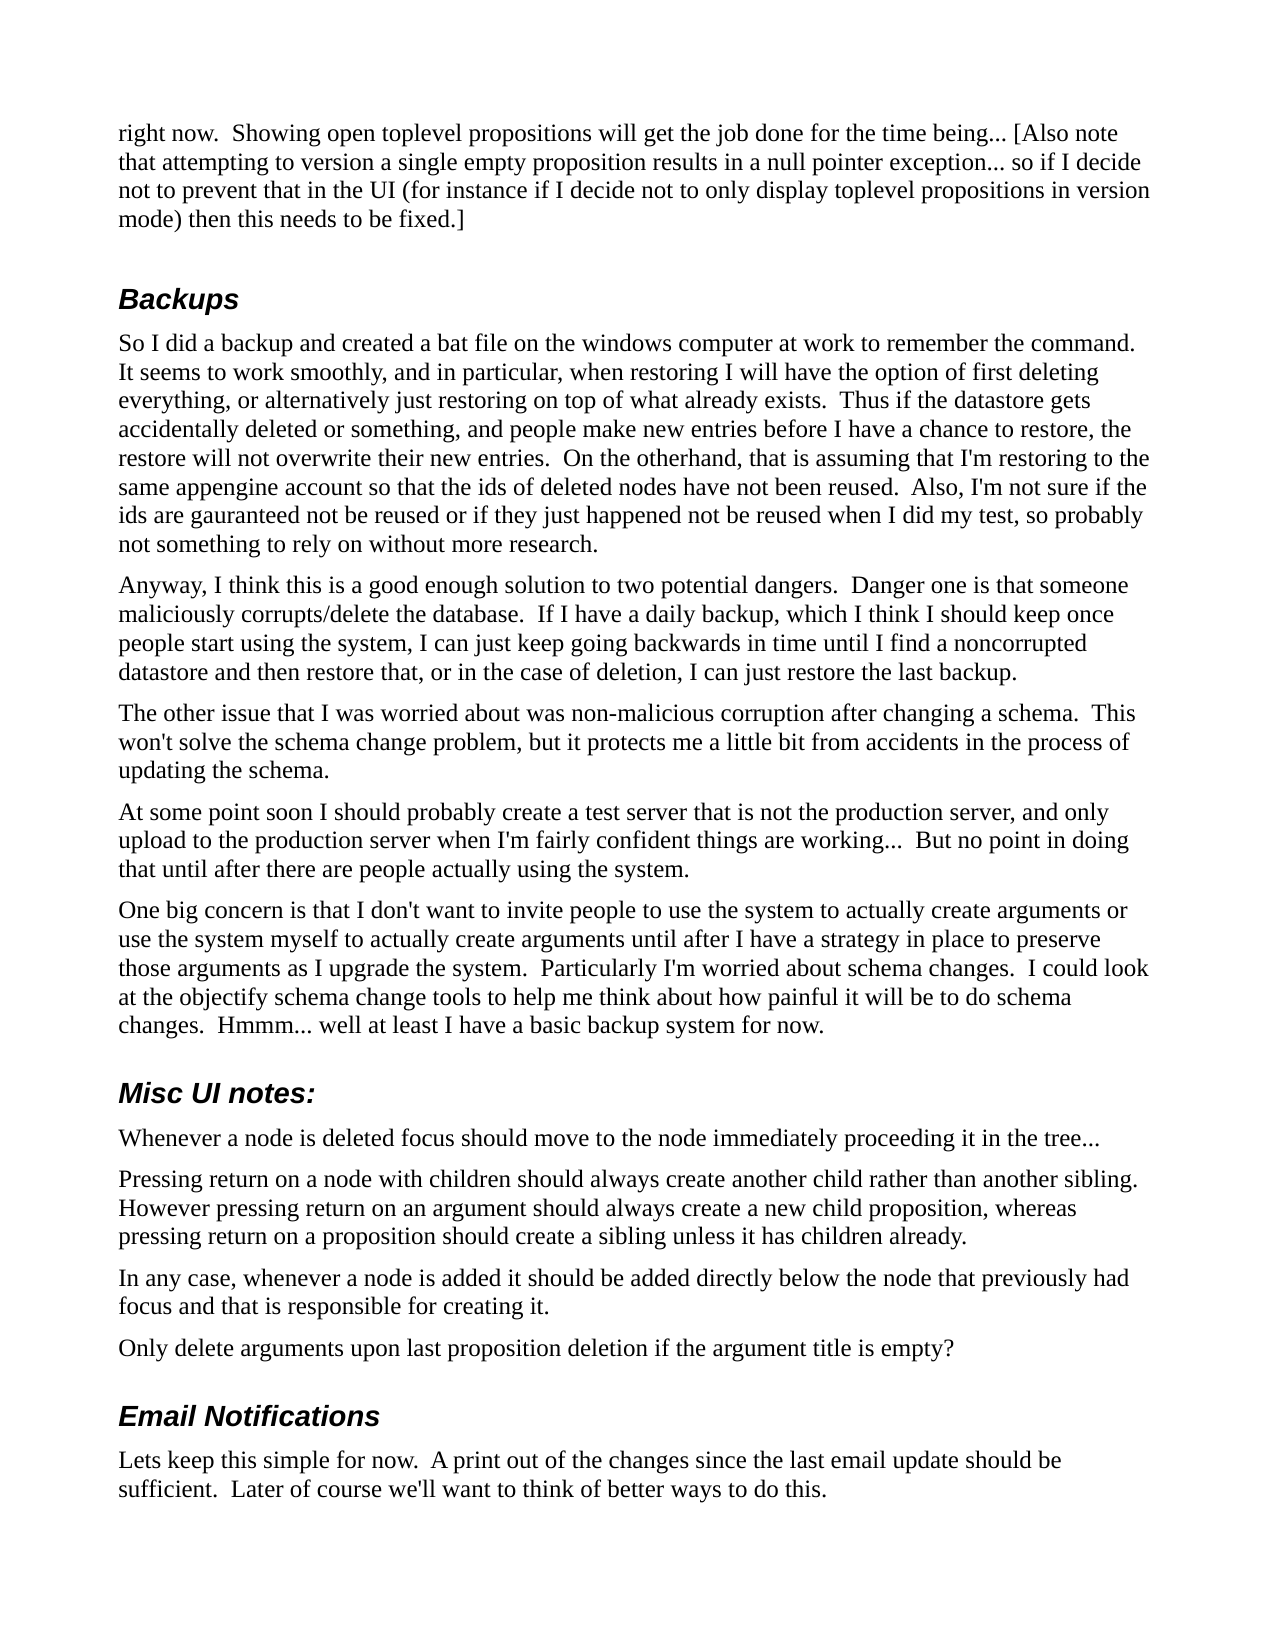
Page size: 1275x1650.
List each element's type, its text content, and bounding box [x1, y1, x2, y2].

text Whenever a node is deleted focus should move to the node immediately proceeding it in the tree... [118, 1123, 1157, 1151]
text Lets keep this simple for now. A print out of the changes since the last email update should be sufficient. Later of course we'll want to think of better ways to do this. [118, 1445, 1157, 1502]
text So I did a backup and created a bat file on the windows computer at work to remember the command. It seems to work smoothly, and in particular, when restoring I will have the option of first deleting everything, or alternatively just restoring on top of what already exists. Thus if the datastore gets accidentally deleted or something, and people make new entries before I have a chance to restore, the restore will not overwrite their new entries. On the otherhand, that is assuming that I'm restoring to the same appengine account so that the ids of deleted nodes have not been reused. Also, I'm not sure if the ids are gauranteed not be reused or if they just happened not be reused when I did my test, so probably not something to rely on without more research. [118, 328, 1157, 558]
text Only delete arguments upon last proposition deletion if the argument title is empty? [118, 1333, 1157, 1361]
text In any case, whenever a node is added it should be added directly below the node that previously had focus and that is responsible for creating it. [118, 1263, 1157, 1320]
subtitle Backups [118, 282, 1157, 315]
text The other issue that I was worried about was non-malicious corruption after changing a schema. This won't solve the schema change problem, but it protects me a little bit from accidents in the process of updating the schema. [118, 698, 1157, 784]
text right now. Showing open toplevel propositions will get the job done for the time being... [Also note that attempting to version a single empty proposition results in a null pointer exception... so if I decide not to prevent that in the UI (for instance if I decide not to only display toplevel propositions in version mode) then this needs to be fixed.] [118, 118, 1157, 233]
text Pressing return on a node with children should always create another child rather than another sibling. However pressing return on an argument should always create a new child proposition, whereas pressing return on a proposition should create a sibling unless it has children already. [118, 1164, 1157, 1250]
text One big concern is that I don't want to invite people to use the system to actually create arguments or use the system myself to actually create arguments until after I have a strategy in place to preserve those arguments as I upgrade the system. Particularly I'm worried about schema changes. I could look at the objectify schema change tools to help me think about how painful it will be to do schema changes. Hmmm... well at least I have a basic backup system for now. [118, 895, 1157, 1039]
text At some point soon I should probably create a test server that is not the production server, and only upload to the production server when I'm fairly confident things are working... But no point in doing that until after there are people actually using the system. [118, 797, 1157, 883]
subtitle Email Notifications [118, 1399, 1157, 1432]
text Anyway, I think this is a good enough solution to two potential dangers. Danger one is that someone maliciously corrupts/delete the database. If I have a daily backup, which I think I should keep once people start using the system, I can just keep going backwards in time until I find a noncorrupted datastore and then restore that, or in the case of deletion, I can just restore the last backup. [118, 570, 1157, 685]
subtitle Misc UI notes: [118, 1077, 1157, 1110]
